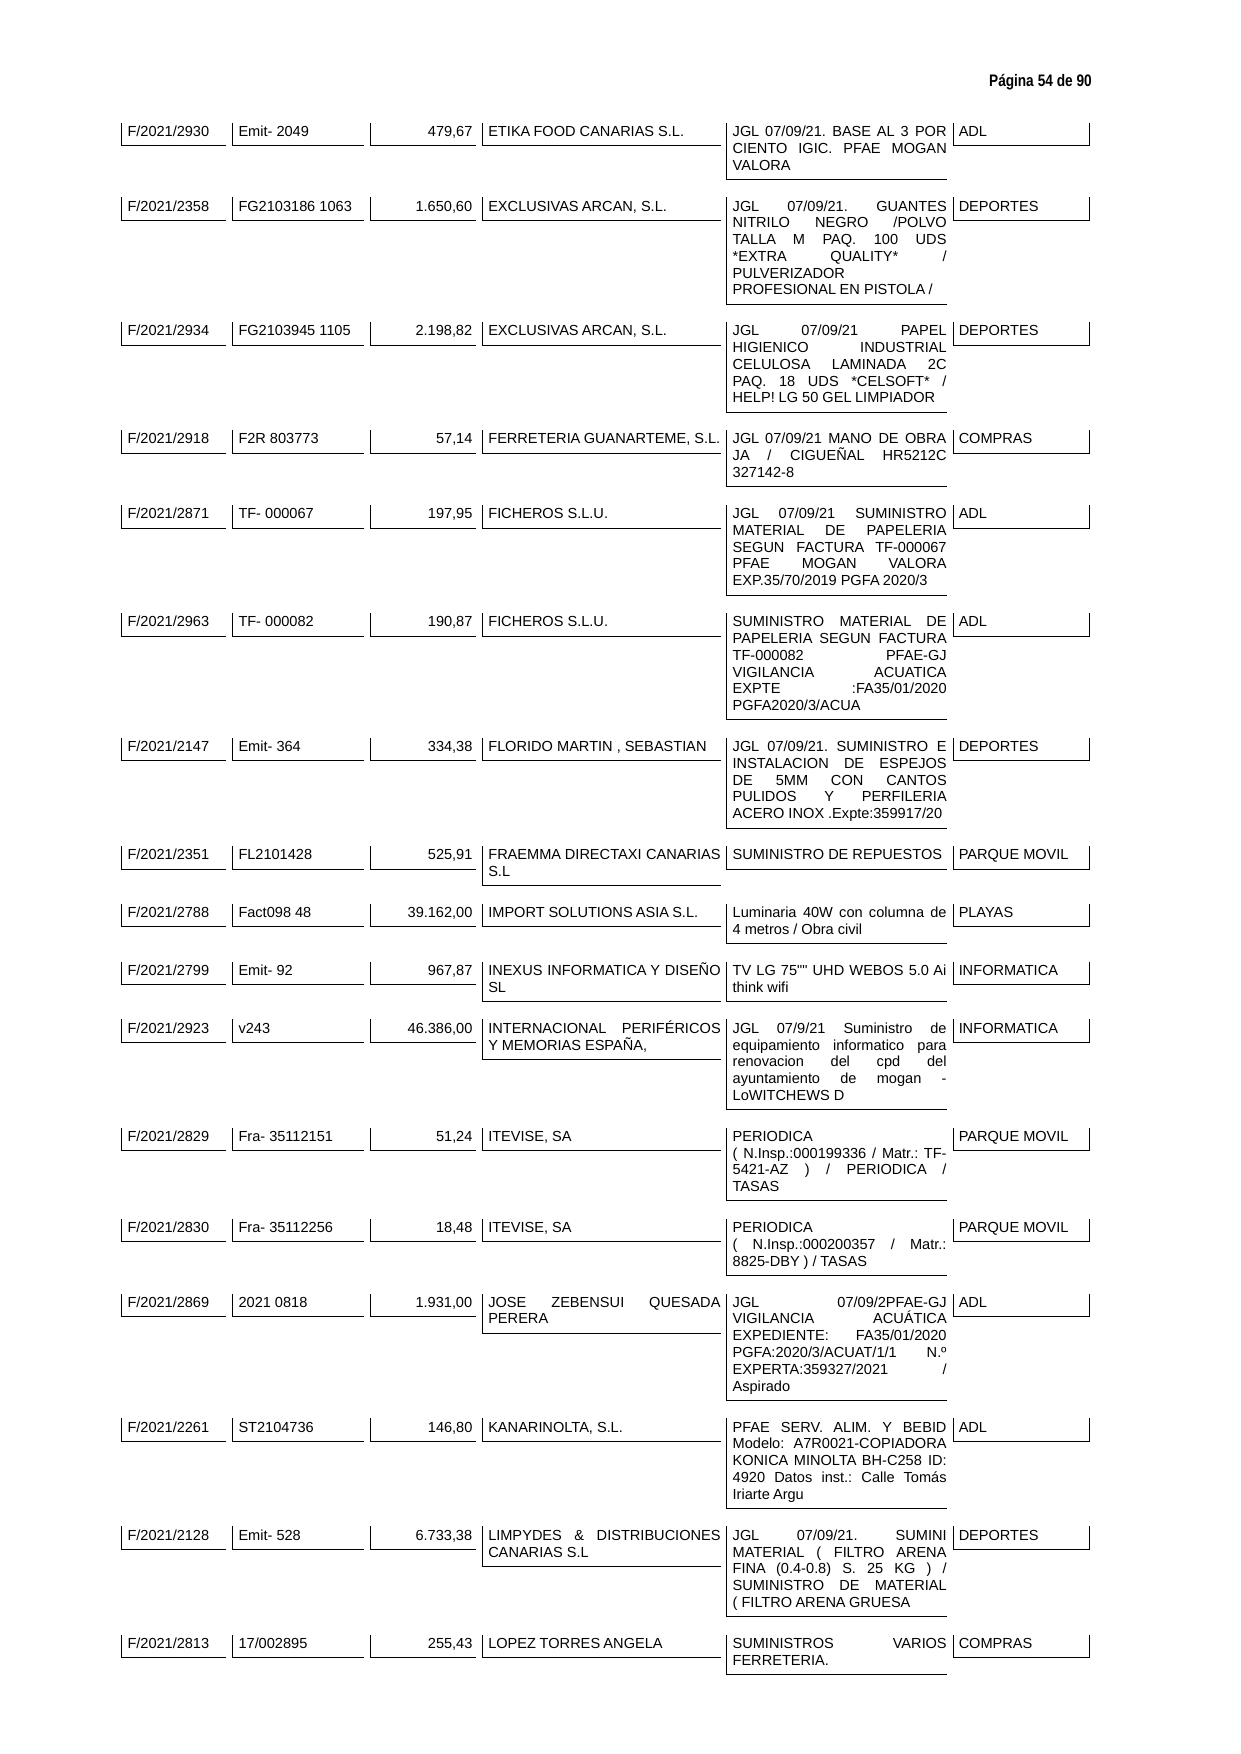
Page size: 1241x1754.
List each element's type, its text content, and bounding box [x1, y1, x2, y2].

table_cell DEPORTES [950, 1524, 1092, 1632]
table_cell F/2021/2128 [118, 1524, 229, 1632]
table_cell EXCLUSIVAS ARCAN, S.L. [479, 319, 723, 427]
table_cell 39.162,00 [367, 901, 479, 959]
table_cell 255,43 [367, 1632, 479, 1677]
table_cell F/2021/2918 [118, 427, 229, 502]
table_cell PFAE SERV. ALIM. Y BEBID Modelo: A7R0021-COPIADORA KONICA MINOLTA BH-C258 ID: 4920 Datos inst.: Calle Tomás Iriarte Argu [724, 1415, 949, 1523]
table_cell FRAEMMA DIRECTAXI CANARIAS S.L [479, 843, 723, 901]
table_cell JOSE ZEBENSUI QUESADA PERERA [479, 1291, 723, 1415]
table_cell Fra- 35112256 [229, 1216, 367, 1291]
table_cell INFORMATICA [950, 1016, 1092, 1124]
table_cell 967,87 [367, 959, 479, 1016]
table_cell F/2021/2871 [118, 502, 229, 610]
table_cell Fra- 35112151 [229, 1125, 367, 1216]
table_cell Fact098 48 [229, 901, 367, 959]
table_cell DEPORTES [950, 319, 1092, 427]
table_cell F2R 803773 [229, 427, 367, 502]
table_cell FERRETERIA GUANARTEME, S.L. [479, 427, 723, 502]
table_cell JGL 07/09/2PFAE-GJ VIGILANCIA ACUÁTICA EXPEDIENTE: FA35/01/2020 PGFA:2020/3/ACUAT/1/1 N.º EXPERTA:359327/2021 / Aspirado [724, 1291, 949, 1415]
table_cell JGL 07/09/21 MANO DE OBRA JA / CIGUEÑAL HR5212C 327142-8 [724, 427, 949, 502]
table_cell F/2021/2799 [118, 959, 229, 1016]
table_cell Luminaria 40W con columna de 4 metros / Obra civil [724, 901, 949, 959]
table_cell ADL [950, 502, 1092, 610]
table_cell F/2021/2358 [118, 194, 229, 319]
table_cell ADL [950, 120, 1092, 194]
table_cell Emit- 2049 [229, 120, 367, 194]
table_cell TV LG 75"" UHD WEBOS 5.0 Ai think wifi [724, 959, 949, 1016]
table_cell FICHEROS S.L.U. [479, 502, 723, 610]
table_cell DEPORTES [950, 735, 1092, 843]
table_cell 57,14 [367, 427, 479, 502]
table_cell 2021 0818 [229, 1291, 367, 1415]
table_cell ITEVISE, SA [479, 1216, 723, 1291]
table_cell TF- 000067 [229, 502, 367, 610]
table_cell F/2021/2813 [118, 1632, 229, 1677]
table_cell 1.650,60 [367, 194, 479, 319]
table_cell ADL [950, 1415, 1092, 1523]
table_cell FLORIDO MARTIN , SEBASTIAN [479, 735, 723, 843]
table_cell F/2021/2147 [118, 735, 229, 843]
table_cell FG2103186 1063 [229, 194, 367, 319]
table_cell Emit- 528 [229, 1524, 367, 1632]
table_cell INEXUS INFORMATICA Y DISEÑO SL [479, 959, 723, 1016]
table_cell 17/002895 [229, 1632, 367, 1677]
table_cell 197,95 [367, 502, 479, 610]
table_cell 6.733,38 [367, 1524, 479, 1632]
table_cell 1.931,00 [367, 1291, 479, 1415]
table_cell Emit- 364 [229, 735, 367, 843]
table_cell 18,48 [367, 1216, 479, 1291]
table_cell F/2021/2788 [118, 901, 229, 959]
table_cell PARQUE MOVIL [950, 843, 1092, 901]
table_cell 525,91 [367, 843, 479, 901]
table_cell JGL 07/09/21 SUMINISTRO MATERIAL DE PAPELERIA SEGUN FACTURA TF-000067 PFAE MOGAN VALORA EXP.35/70/2019 PGFA 2020/3 [724, 502, 949, 610]
table_cell COMPRAS [950, 427, 1092, 502]
table_cell PARQUE MOVIL [950, 1125, 1092, 1216]
table_cell ETIKA FOOD CANARIAS S.L. [479, 120, 723, 194]
table_cell 46.386,00 [367, 1016, 479, 1124]
table_cell JGL 07/09/21. GUANTES NITRILO NEGRO /POLVO TALLA M PAQ. 100 UDS *EXTRA QUALITY* / PULVERIZADOR PROFESIONAL EN PISTOLA / [724, 194, 949, 319]
table_cell 479,67 [367, 120, 479, 194]
table_cell COMPRAS [950, 1632, 1092, 1677]
table_cell PLAYAS [950, 901, 1092, 959]
table_cell F/2021/2351 [118, 843, 229, 901]
table_cell 146,80 [367, 1415, 479, 1523]
table_cell LOPEZ TORRES ANGELA [479, 1632, 723, 1677]
table_cell TF- 000082 [229, 610, 367, 735]
table_cell F/2021/2963 [118, 610, 229, 735]
table_cell F/2021/2830 [118, 1216, 229, 1291]
table_cell F/2021/2930 [118, 120, 229, 194]
table_cell EXCLUSIVAS ARCAN, S.L. [479, 194, 723, 319]
table_cell ADL [950, 1291, 1092, 1415]
table_cell ADL [950, 610, 1092, 735]
table_cell 334,38 [367, 735, 479, 843]
table_cell F/2021/2829 [118, 1125, 229, 1216]
table_cell FG2103945 1105 [229, 319, 367, 427]
table_cell FL2101428 [229, 843, 367, 901]
table_cell PERIODICA ( N.Insp.:000199336 / Matr.: TF-5421-AZ ) / PERIODICA / TASAS [724, 1125, 949, 1216]
table_cell INFORMATICA [950, 959, 1092, 1016]
table_cell JGL 07/09/21 PAPEL HIGIENICO INDUSTRIAL CELULOSA LAMINADA 2C PAQ. 18 UDS *CELSOFT* / HELP! LG 50 GEL LIMPIADOR [724, 319, 949, 427]
table_cell F/2021/2261 [118, 1415, 229, 1523]
table_cell PERIODICA ( N.Insp.:000200357 / Matr.: 8825-DBY ) / TASAS [724, 1216, 949, 1291]
table_cell ITEVISE, SA [479, 1125, 723, 1216]
table_cell F/2021/2869 [118, 1291, 229, 1415]
table_cell Emit- 92 [229, 959, 367, 1016]
table_cell INTERNACIONAL PERIFÉRICOS Y MEMORIAS ESPAÑA, [479, 1016, 723, 1124]
table_cell DEPORTES [950, 194, 1092, 319]
table_cell 2.198,82 [367, 319, 479, 427]
table_cell JGL 07/09/21. BASE AL 3 POR CIENTO IGIC. PFAE MOGAN VALORA [724, 120, 949, 194]
table_cell SUMINISTRO MATERIAL DE PAPELERIA SEGUN FACTURA TF-000082 PFAE-GJ VIGILANCIA ACUATICA EXPTE :FA35/01/2020 PGFA2020/3/ACUA [724, 610, 949, 735]
table_cell FICHEROS S.L.U. [479, 610, 723, 735]
table_cell F/2021/2923 [118, 1016, 229, 1124]
table_cell 51,24 [367, 1125, 479, 1216]
table_cell LIMPYDES & DISTRIBUCIONES CANARIAS S.L [479, 1524, 723, 1632]
table_cell KANARINOLTA, S.L. [479, 1415, 723, 1523]
table_cell JGL 07/09/21. SUMINI MATERIAL ( FILTRO ARENA FINA (0.4-0.8) S. 25 KG ) / SUMINISTRO DE MATERIAL ( FILTRO ARENA GRUESA [724, 1524, 949, 1632]
table_cell PARQUE MOVIL [950, 1216, 1092, 1291]
table_cell 190,87 [367, 610, 479, 735]
table_cell v243 [229, 1016, 367, 1124]
table_cell JGL 07/9/21 Suministro de equipamiento informatico para renovacion del cpd del ayuntamiento de mogan - LoWITCHEWS D [724, 1016, 949, 1124]
table_cell IMPORT SOLUTIONS ASIA S.L. [479, 901, 723, 959]
table_cell F/2021/2934 [118, 319, 229, 427]
table_cell SUMINISTRO DE REPUESTOS [724, 843, 949, 901]
table_cell SUMINISTROS VARIOS FERRETERIA. [724, 1632, 949, 1677]
table_cell JGL 07/09/21. SUMINISTRO E INSTALACION DE ESPEJOS DE 5MM CON CANTOS PULIDOS Y PERFILERIA ACERO INOX .Expte:359917/20 [724, 735, 949, 843]
table_cell ST2104736 [229, 1415, 367, 1523]
